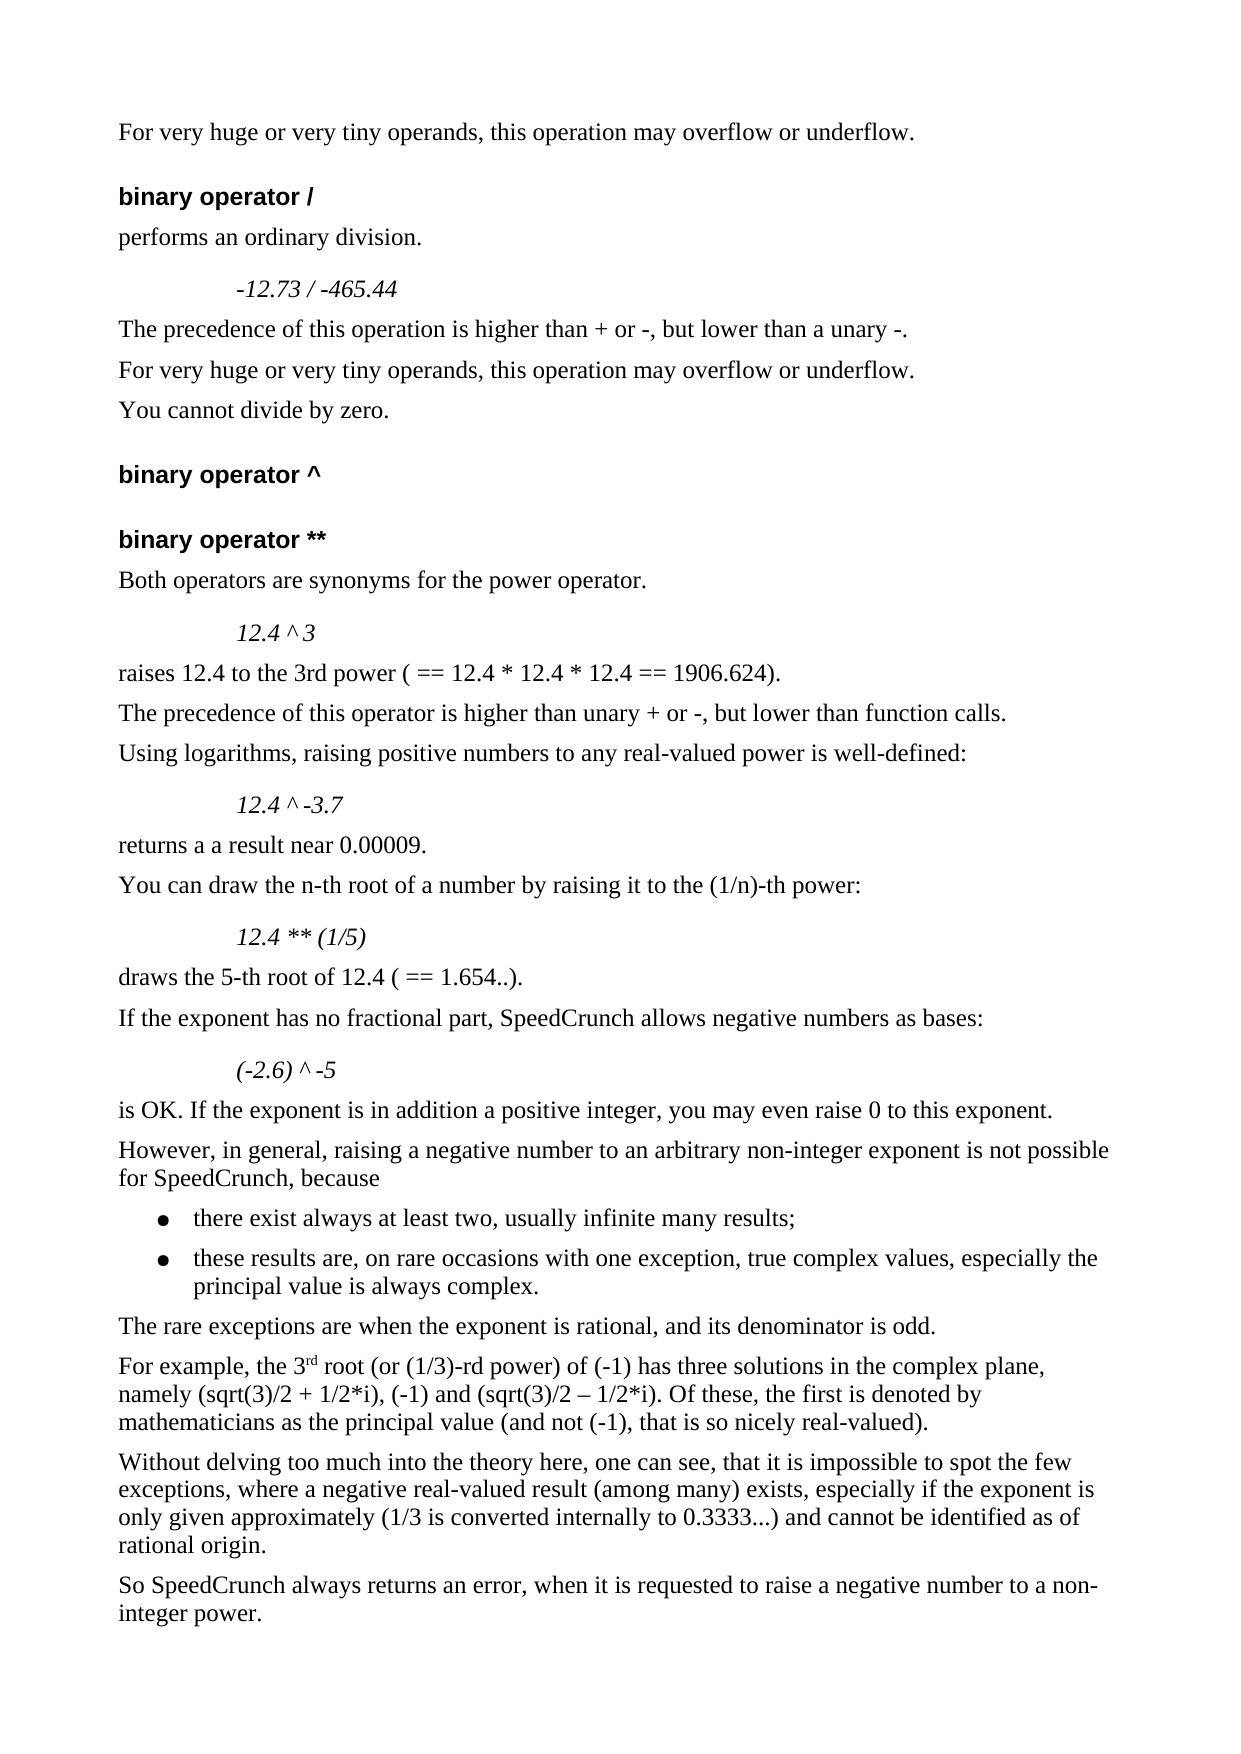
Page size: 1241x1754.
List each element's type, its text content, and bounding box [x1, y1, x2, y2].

text Both operators are synonyms for the power operator. [118, 567, 1122, 594]
text So SpeedCrunch always returns an error, when it is requested to raise a negative number to a non-integer power. [118, 1571, 1122, 1627]
subtitle binary operator / [118, 183, 1122, 211]
text For example, the 3rd root (or (1/3)-rd power) of (-1) has three solutions in the complex plane, namely (sqrt(3)/2 + 1/2*i), (-1) and (sqrt(3)/2 – 1/2*i). Of these, the first is denoted by mathematicians as the principal value (and not (-1), that is so nicely real-valued). [118, 1352, 1122, 1435]
text For very huge or very tiny operands, this operation may overflow or underflow. [118, 356, 1122, 383]
text The precedence of this operator is higher than unary + or -, but lower than function calls. [118, 699, 1122, 727]
list there exist always at least two, usually infinite many results; [156, 1204, 1122, 1232]
subtitle binary operator ** [118, 526, 1122, 554]
text You can draw the n-th root of a number by raising it to the (1/n)-th power: [118, 871, 1122, 899]
text However, in general, raising a negative number to an arbitrary non-integer exponent is not possible for SpeedCrunch, because [118, 1136, 1122, 1191]
text If the exponent has no fractional part, SpeedCrunch allows negative numbers as bases: [118, 1004, 1122, 1031]
text Without delving too much into the theory here, one can see, that it is impossible to spot the few exceptions, where a negative real-valued result (among many) exists, especially if the exponent is only given approximately (1/3 is converted internally to 0.3333...) and cannot be identified as of rational origin. [118, 1448, 1122, 1559]
text returns a a result near 0.00009. [118, 831, 1122, 859]
text The precedence of this operation is higher than + or -, but lower than a unary -. [118, 316, 1122, 343]
text For very huge or very tiny operands, this operation may overflow or underflow. [118, 118, 1122, 146]
text (-2.6) ^ -5 [236, 1056, 1122, 1083]
text raises 12.4 to the 3rd power ( == 12.4 * 12.4 * 12.4 == 1906.624). [118, 659, 1122, 686]
text draws the 5-th root of 12.4 ( == 1.654..). [118, 963, 1122, 991]
text 12.4 ^ 3 [236, 619, 1122, 646]
text You cannot divide by zero. [118, 396, 1122, 424]
text -12.73 / -465.44 [236, 276, 1122, 303]
text The rare exceptions are when the exponent is rational, and its denominator is odd. [118, 1312, 1122, 1340]
text 12.4 ** (1/5) [236, 923, 1122, 951]
list these results are, on rare occasions with one exception, true complex values, especially the principal value is always complex. [156, 1244, 1122, 1299]
text 12.4 ^ -3.7 [236, 791, 1122, 819]
text is OK. If the exponent is in addition a positive integer, you may even raise 0 to this exponent. [118, 1096, 1122, 1123]
text performs an ordinary division. [118, 223, 1122, 251]
text Using logarithms, raising positive numbers to any real-valued power is well-defined: [118, 739, 1122, 767]
subtitle binary operator ^ [118, 461, 1122, 489]
